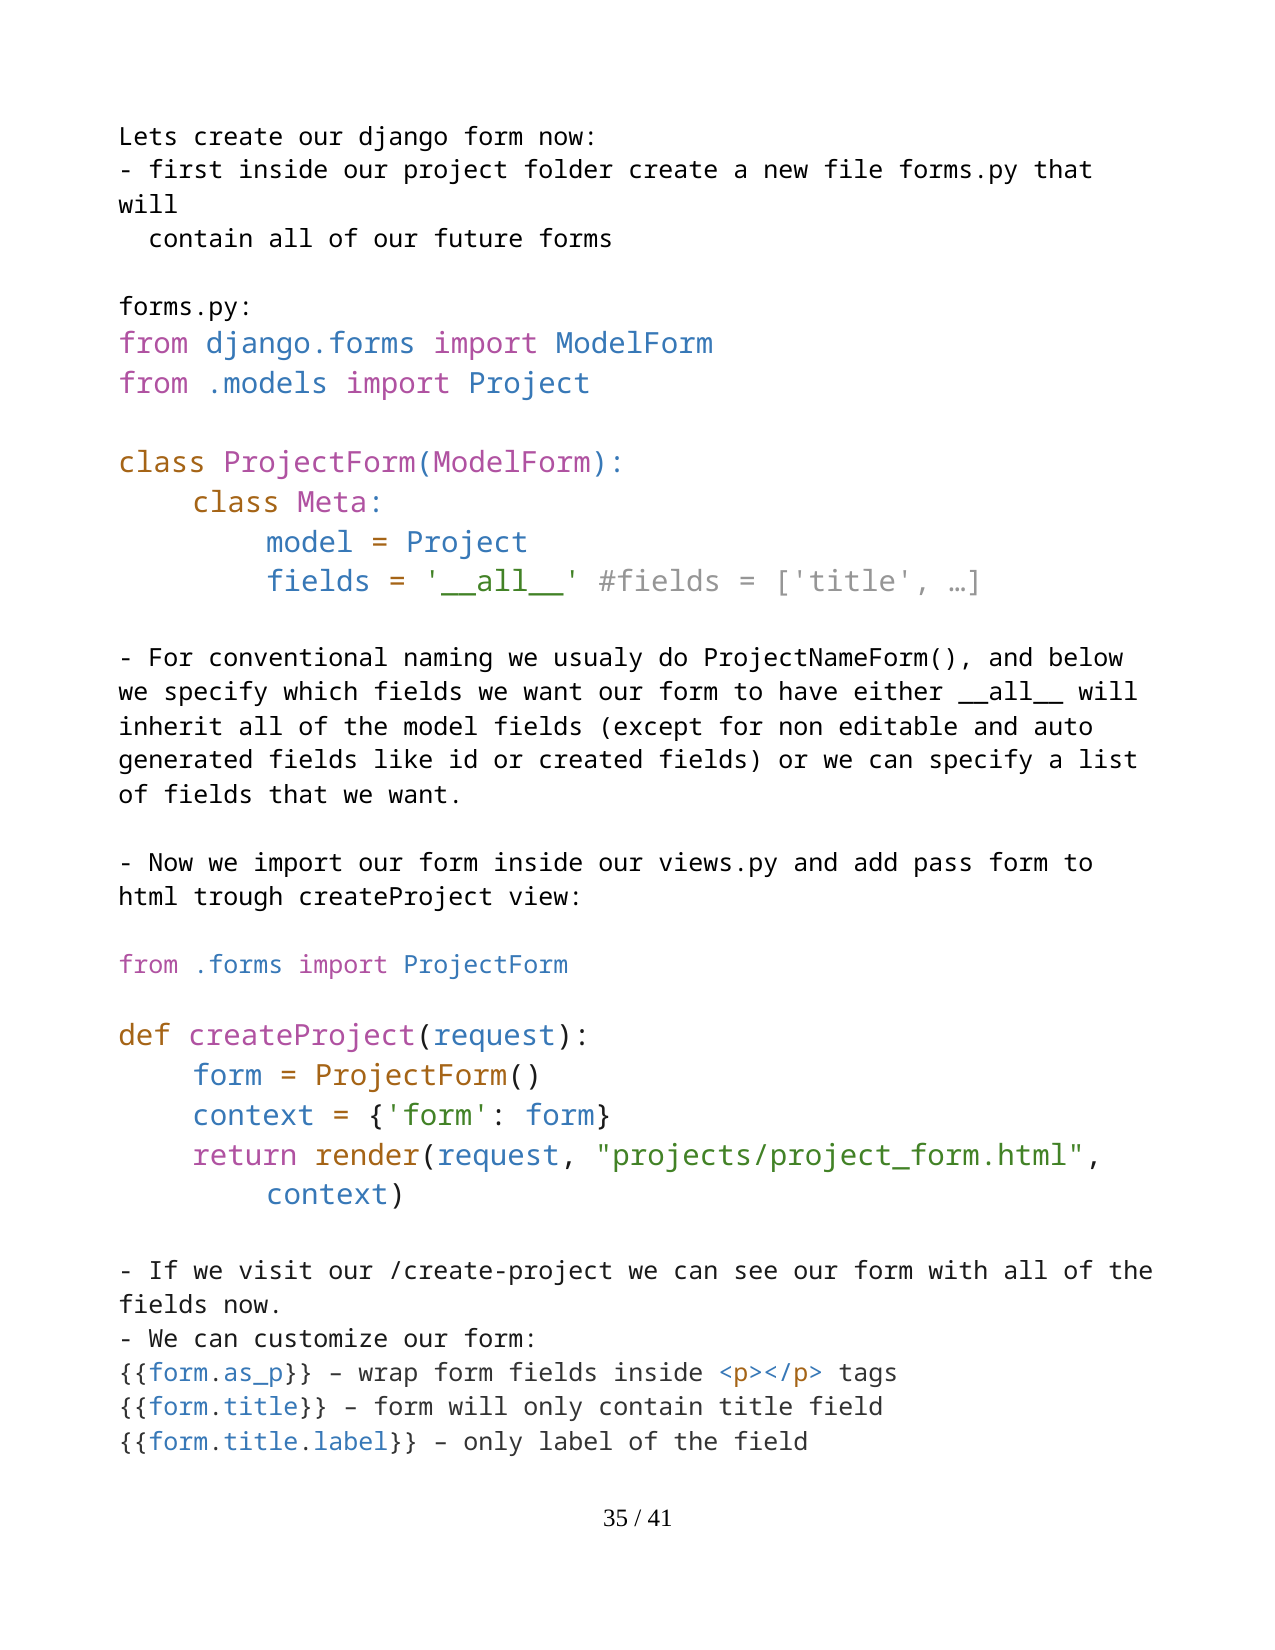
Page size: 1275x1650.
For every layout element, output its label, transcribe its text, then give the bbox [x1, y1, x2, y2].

text - We can customize our form: [118, 1321, 1157, 1355]
text - Now we import our form inside our views.py and add pass form to html trough createProject view: [118, 844, 1157, 912]
text fields = '__all__' #fields = ['title', …] [118, 561, 1157, 600]
text contain all of our future forms [118, 220, 1157, 288]
text model = Project [118, 521, 1157, 561]
text - first inside our project folder create a new file forms.py that will [118, 152, 1157, 220]
text class Meta: [118, 481, 1157, 521]
text {{form.title}} – form will only contain title field [118, 1389, 1157, 1423]
text from .models import Project [118, 362, 1157, 402]
text from .forms import ProjectForm [118, 947, 1157, 981]
text {{form.title.label}} – only label of the field [118, 1423, 1157, 1457]
text context = {'form': form} [118, 1094, 1157, 1134]
text from django.forms import ModelForm [118, 322, 1157, 362]
text def createProject(request): [118, 1015, 1157, 1054]
text Lets create our django form now: [118, 118, 1157, 152]
text form = ProjectForm() [118, 1054, 1157, 1094]
text return render(request, "projects/project_form.html", context) [118, 1134, 1157, 1213]
text - If we visit our /create-project we can see our form with all of the fields now. [118, 1253, 1157, 1321]
text forms.py: [118, 288, 1157, 322]
text {{form.as_p}} – wrap form fields inside <p></p> tags [118, 1355, 1157, 1389]
text - For conventional naming we usualy do ProjectNameForm(), and below we specify which fields we want our form to have either __all__ will inherit all of the model fields (except for non editable and auto generated fields like id or created fields) or we can specify a list of fields that we want. [118, 640, 1157, 810]
text class ProjectForm(ModelForm): [118, 442, 1157, 481]
